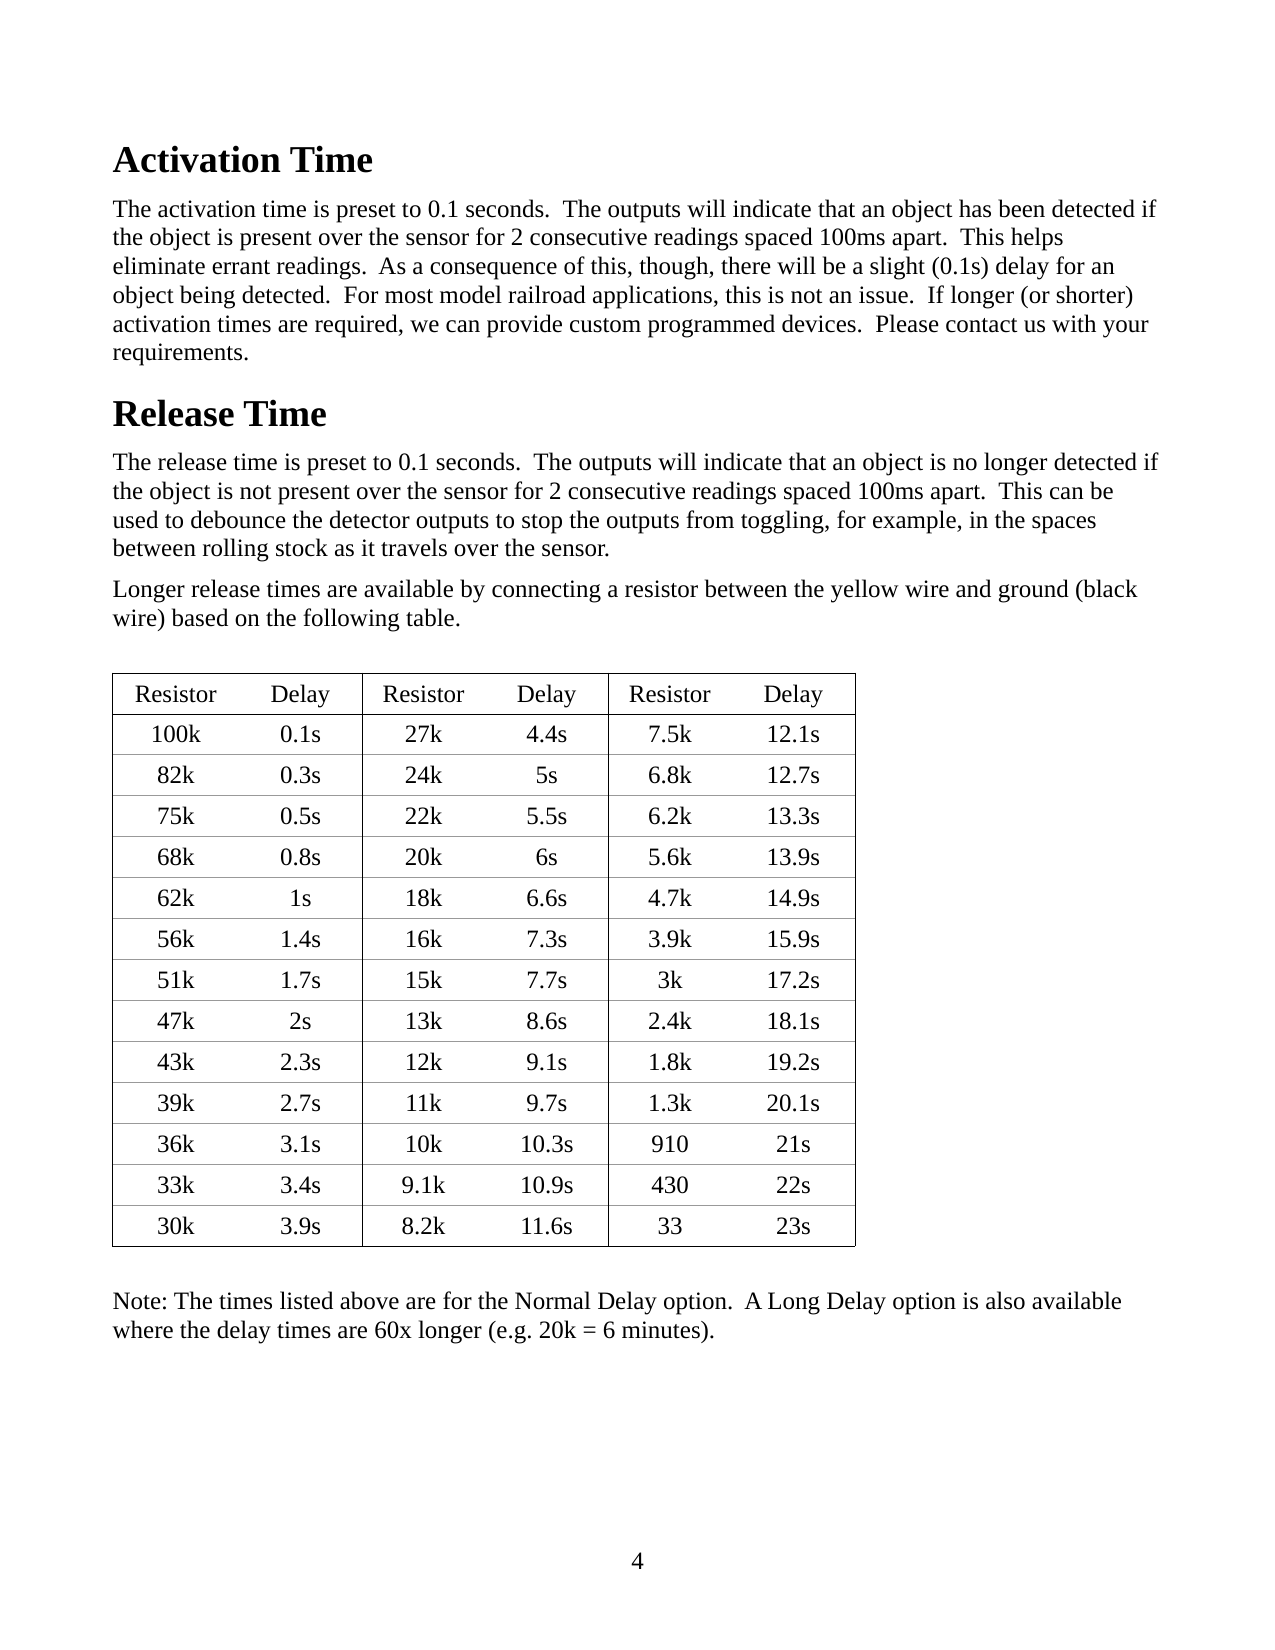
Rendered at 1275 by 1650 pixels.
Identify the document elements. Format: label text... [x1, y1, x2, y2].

text The release time is preset to 0.1 seconds. The outputs will indicate that an object is no longer detected if the object is not present over the sensor for 2 consecutive readings spaced 100ms apart. This can be used to debounce the detector outputs to stop the outputs from toggling, for example, in the spaces between rolling stock as it travels over the sensor. [112, 447, 1162, 562]
table_cell 910 [609, 1124, 731, 1164]
table_cell 14.9s [731, 878, 855, 918]
text The activation time is preset to 0.1 seconds. The outputs will indicate that an object has been detected if the object is present over the sensor for 2 consecutive readings spaced 100ms apart. This helps eliminate errant readings. As a consequence of this, though, there will be a slight (0.1s) delay for an object being detected. For most model railroad applications, this is not an issue. If longer (or shorter) activation times are required, we can provide custom programmed devices. Please contact us with your requirements. [112, 194, 1162, 366]
table_header Delay [485, 674, 608, 713]
table_cell 21s [731, 1124, 855, 1164]
table_cell 1s [239, 878, 362, 918]
table_cell 9.1k [363, 1165, 485, 1205]
table_cell 22s [731, 1165, 855, 1205]
table_header Delay [239, 674, 362, 713]
table_cell 10.9s [485, 1165, 608, 1205]
table_cell 17.2s [731, 960, 855, 1000]
table_cell 4.7k [609, 878, 731, 918]
table_cell 7.7s [485, 960, 608, 1000]
table_cell 3k [609, 960, 731, 1000]
table_cell 33 [609, 1206, 731, 1246]
table_cell 47k [113, 1001, 238, 1041]
table_cell 75k [113, 796, 238, 836]
table_cell 3.4s [239, 1165, 362, 1205]
table_cell 10.3s [485, 1124, 608, 1164]
table_cell 9.1s [485, 1042, 608, 1082]
table_cell 24k [363, 755, 485, 795]
table_cell 8.2k [363, 1206, 485, 1246]
table_cell 1.8k [609, 1042, 731, 1082]
table_cell 4.4s [485, 715, 608, 754]
table_cell 6s [485, 837, 608, 877]
text Note: The times listed above are for the Normal Delay option. A Long Delay option is also available where the delay times are 60x longer (e.g. 20k = 6 minutes). [112, 1286, 1162, 1344]
table_cell 9.7s [485, 1083, 608, 1123]
table_cell 5s [485, 755, 608, 795]
table_cell 62k [113, 878, 238, 918]
table_cell 20.1s [731, 1083, 855, 1123]
table_cell 8.6s [485, 1001, 608, 1041]
table_cell 15.9s [731, 919, 855, 959]
table_cell 3.1s [239, 1124, 362, 1164]
table_cell 3.9k [609, 919, 731, 959]
table_cell 1.7s [239, 960, 362, 1000]
table_cell 13.3s [731, 796, 855, 836]
table_cell 10k [363, 1124, 485, 1164]
table_cell 11k [363, 1083, 485, 1123]
table_cell 2s [239, 1001, 362, 1041]
table_header Resistor [609, 674, 731, 713]
table_cell 82k [113, 755, 238, 795]
table_cell 56k [113, 919, 238, 959]
table_header Delay [731, 674, 855, 713]
table_cell 16k [363, 919, 485, 959]
subtitle Activation Time [112, 137, 1162, 181]
table_cell 6.2k [609, 796, 731, 836]
table_cell 7.3s [485, 919, 608, 959]
table_cell 2.3s [239, 1042, 362, 1082]
table_header Resistor [113, 674, 238, 713]
table_cell 33k [113, 1165, 238, 1205]
table_cell 18k [363, 878, 485, 918]
table_cell 22k [363, 796, 485, 836]
table_cell 18.1s [731, 1001, 855, 1041]
table_cell 2.4k [609, 1001, 731, 1041]
table_header Resistor [363, 674, 485, 713]
table_cell 11.6s [485, 1206, 608, 1246]
table_cell 1.3k [609, 1083, 731, 1123]
table_cell 6.6s [485, 878, 608, 918]
table_cell 0.1s [239, 715, 362, 754]
table_cell 0.8s [239, 837, 362, 877]
table_cell 0.5s [239, 796, 362, 836]
table_cell 68k [113, 837, 238, 877]
table_cell 5.5s [485, 796, 608, 836]
table_cell 39k [113, 1083, 238, 1123]
table_cell 12.7s [731, 755, 855, 795]
table_cell 19.2s [731, 1042, 855, 1082]
table_cell 13k [363, 1001, 485, 1041]
table_cell 1.4s [239, 919, 362, 959]
table_cell 12.1s [731, 715, 855, 754]
table_cell 51k [113, 960, 238, 1000]
table_cell 12k [363, 1042, 485, 1082]
table_cell 3.9s [239, 1206, 362, 1246]
table_cell 430 [609, 1165, 731, 1205]
text Longer release times are available by connecting a resistor between the yellow wire and ground (black wire) based on the following table. [112, 574, 1162, 632]
table_cell 20k [363, 837, 485, 877]
table_cell 7.5k [609, 715, 731, 754]
table_cell 43k [113, 1042, 238, 1082]
subtitle Release Time [112, 391, 1162, 435]
table_cell 27k [363, 715, 485, 754]
table_cell 2.7s [239, 1083, 362, 1123]
table_cell 23s [731, 1206, 855, 1246]
table_cell 0.3s [239, 755, 362, 795]
table_cell 6.8k [609, 755, 731, 795]
table_cell 15k [363, 960, 485, 1000]
table_cell 36k [113, 1124, 238, 1164]
table_cell 5.6k [609, 837, 731, 877]
table_cell 30k [113, 1206, 238, 1246]
table_cell 13.9s [731, 837, 855, 877]
table_cell 100k [113, 715, 238, 754]
